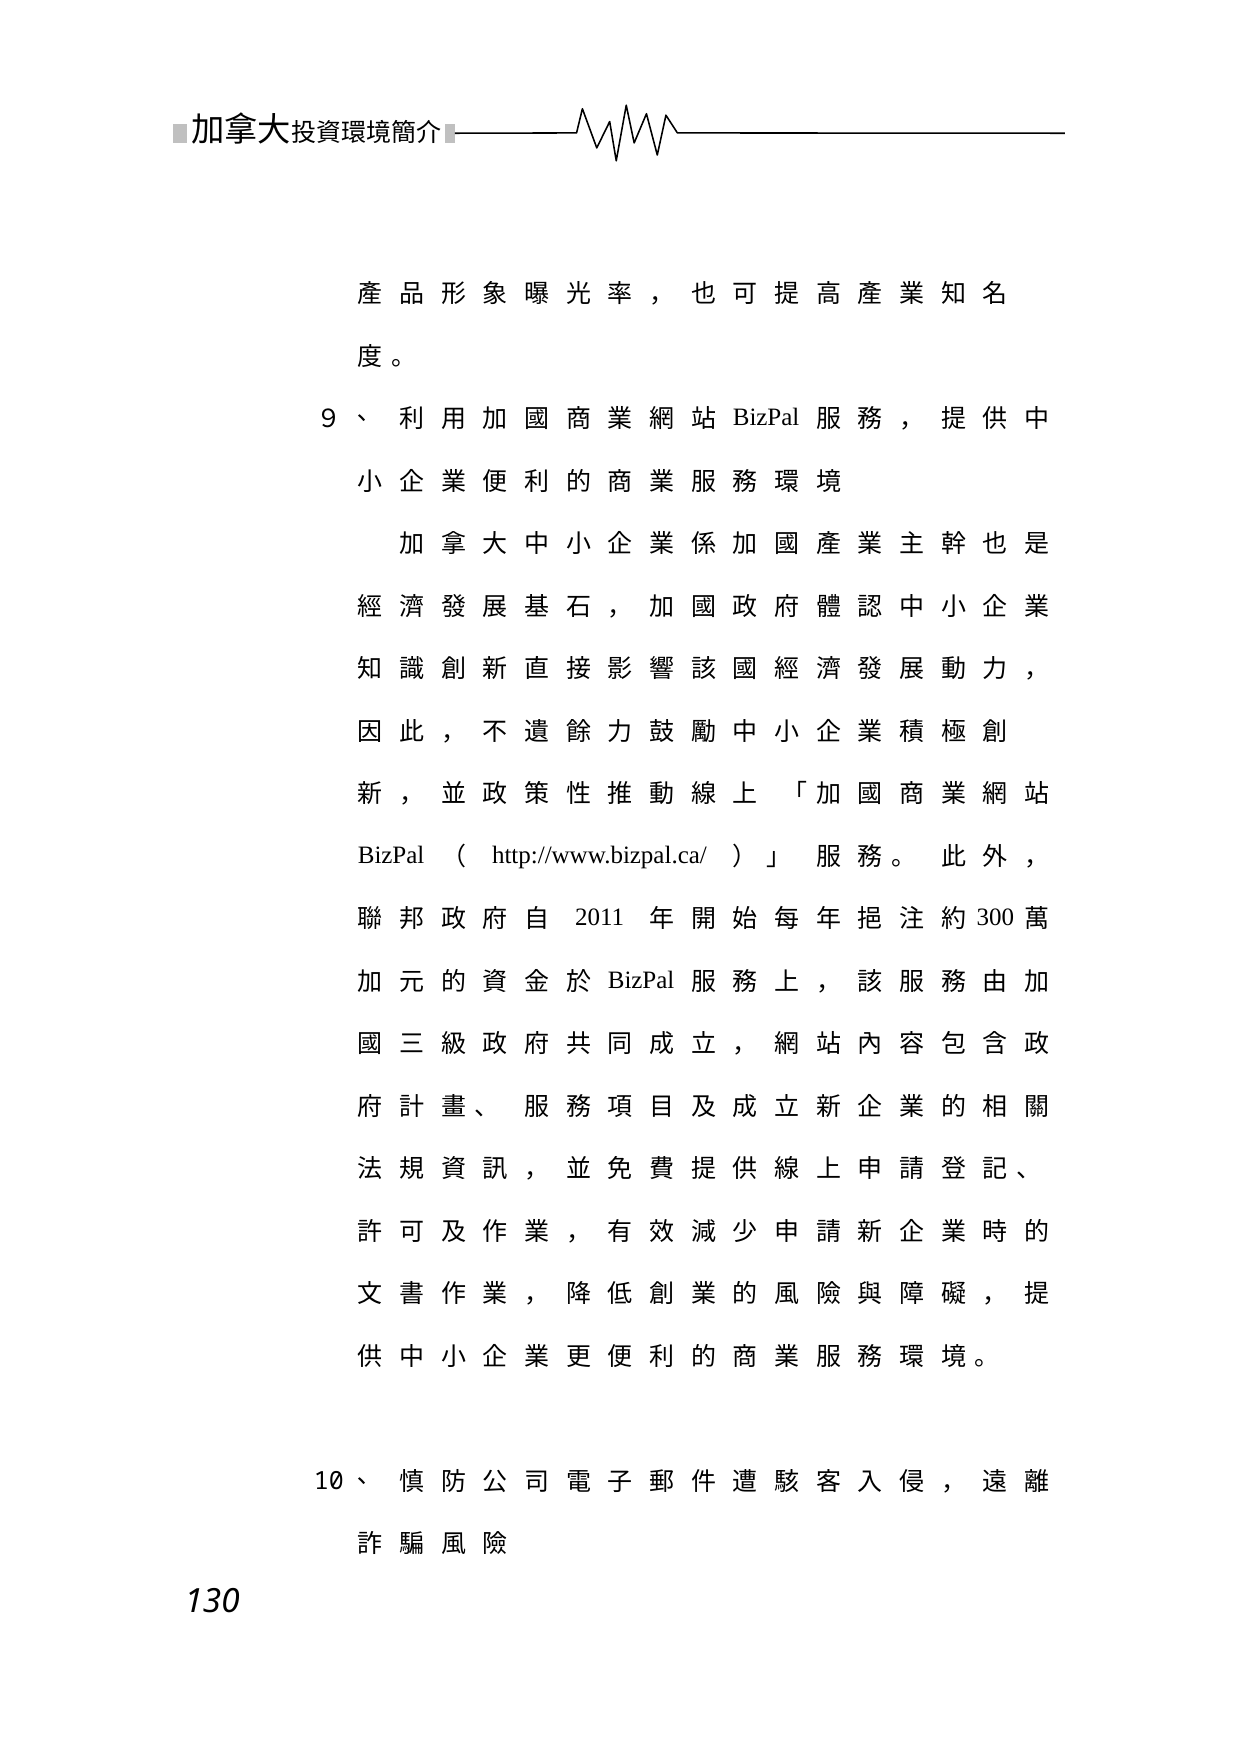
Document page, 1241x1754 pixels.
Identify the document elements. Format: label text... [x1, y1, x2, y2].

text 加拿大中小企業係加國產業主幹也是經濟發展基石，加國政府體認中小企業知識創新直接影響該國經濟發展動力，因此，不遺餘力鼓勵中小企業積極創新，並政策性推動線上「加國商業網站BizPal（http://www.bizpal.ca/）」服務。此外，聯邦政府自2011年開始每年挹注約300萬加元的資金於BizPal服務上，該服務由加國三級政府共同成立，網站內容包含政府計畫、服務項目及成立新企業的相關法規資訊，並免費提供線上申請登記、許可及作業，有效減少申請新企業時的文書作業，降低創業的風險與障礙，提供中小企業更便利的商業服務環境。 [330, 500, 1058, 1375]
text 10、慎防公司電子郵件遭駭客入侵，遠離詐騙風險 [281, 1438, 1058, 1563]
text ９、利用加國商業網站BizPal服務，提供中小企業便利的商業服務環境 [281, 375, 1058, 500]
text 產品形象曝光率，也可提高產業知名度。 [330, 250, 1058, 375]
